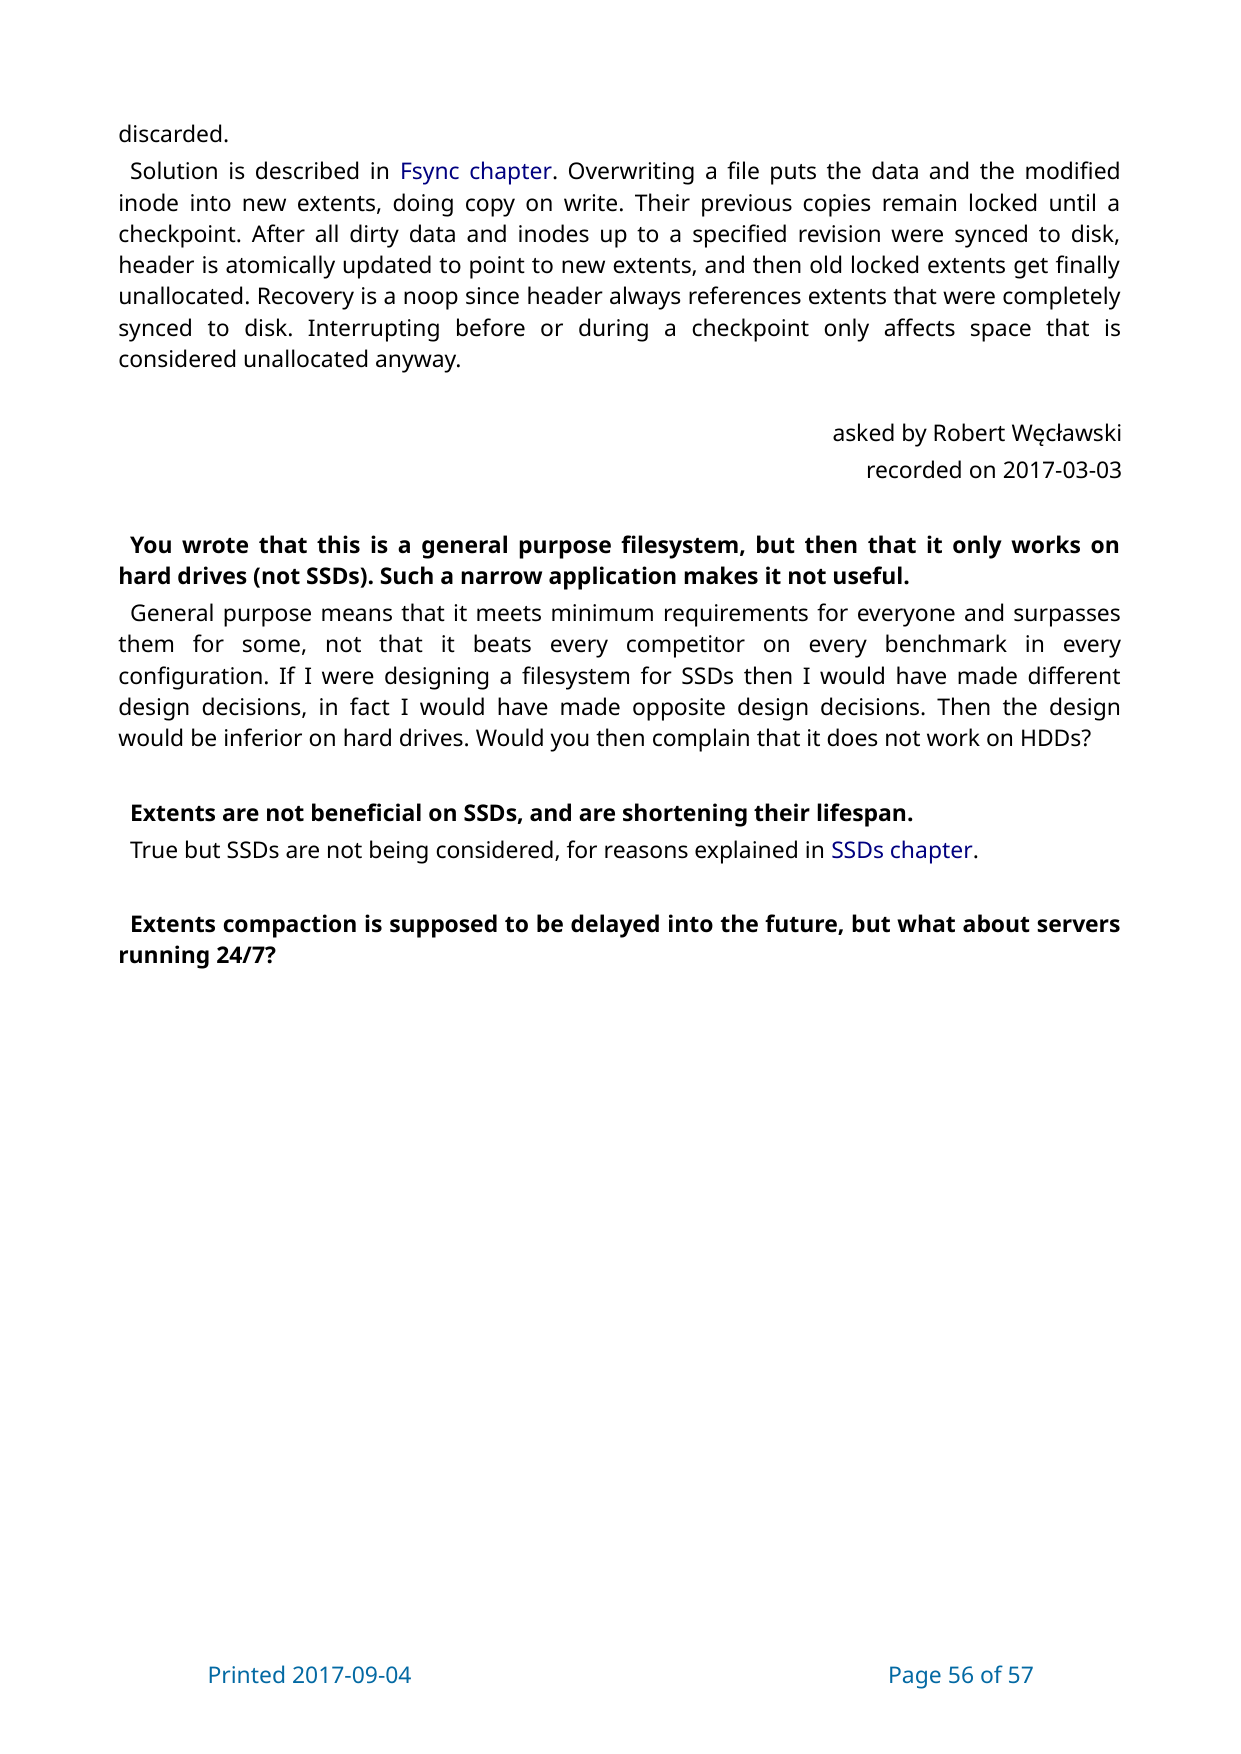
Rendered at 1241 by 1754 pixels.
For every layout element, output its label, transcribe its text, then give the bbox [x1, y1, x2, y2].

text asked by Robert Węcławski [118, 417, 1122, 448]
text True but SSDs are not being considered, for reasons explained in SSDs chapter. [118, 834, 1122, 865]
text recorded on 2017-03-03 [118, 454, 1122, 486]
text discarded. [118, 118, 1122, 149]
text General purpose means that it meets minimum requirements for everyone and surpasses them for some, not that it beats every competitor on every benchmark in every configuration. If I were designing a filesystem for SSDs then I would have made different design decisions, in fact I would have made opposite design decisions. Then the design would be inferior on hard drives. Would you then complain that it does not work on HDDs? [118, 597, 1122, 753]
text Extents compaction is supposed to be delayed into the future, but what about servers running 24/7? [118, 908, 1122, 971]
text You wrote that this is a general purpose filesystem, but then that it only works on hard drives (not SSDs). Such a narrow application makes it not useful. [118, 529, 1122, 591]
text Extents are not beneficial on SSDs, and are shortening their lifespan. [118, 797, 1122, 828]
text Solution is described in Fsync chapter. Overwriting a file puts the data and the modified inode into new extents, doing copy on write. Their previous copies remain locked until a checkpoint. After all dirty data and inodes up to a specified revision were synced to disk, header is atomically updated to point to new extents, and then old locked extents get finally unallocated. Recovery is a noop since header always references extents that were completely synced to disk. Interrupting before or during a checkpoint only affects space that is considered unallocated anyway. [118, 155, 1122, 374]
